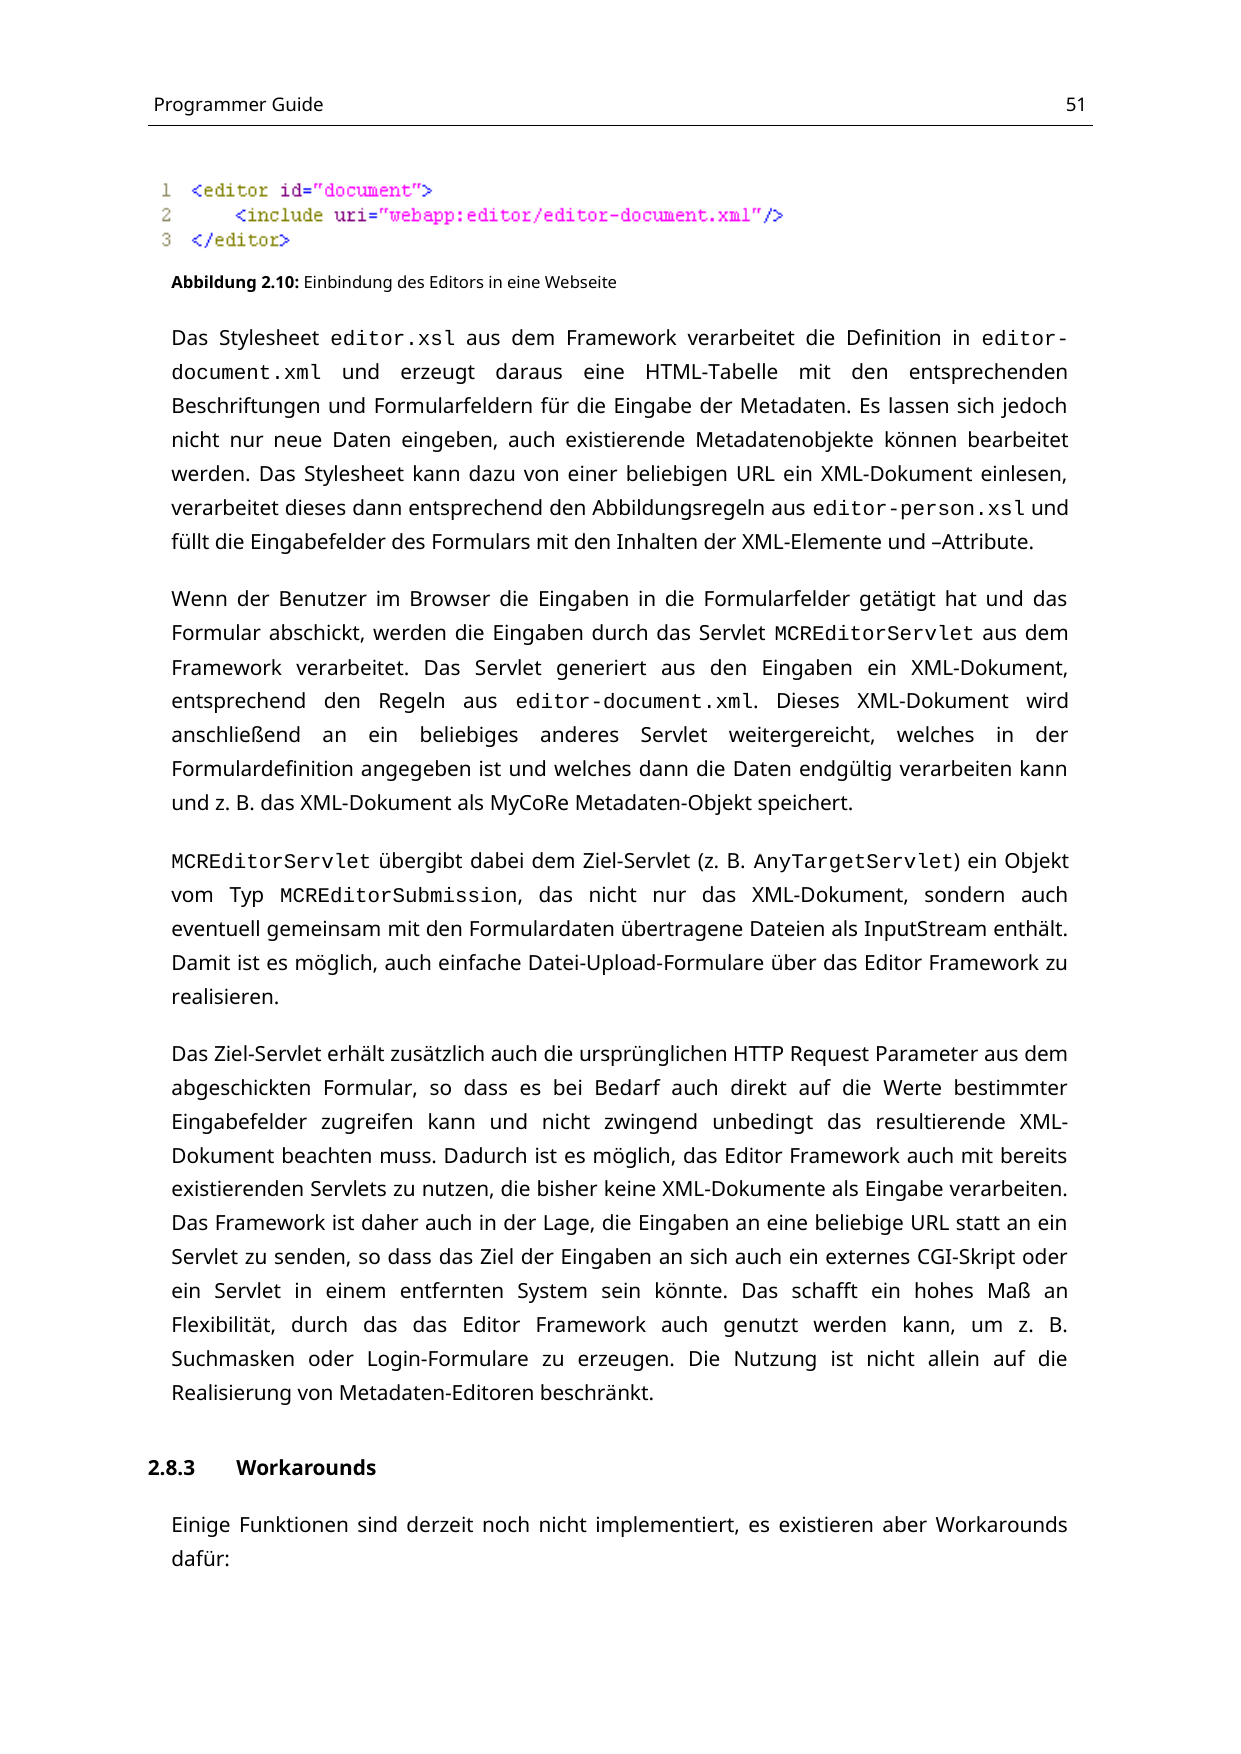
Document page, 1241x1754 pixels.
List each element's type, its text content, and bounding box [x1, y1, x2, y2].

subtitle Workarounds [148, 1453, 1093, 1481]
text Das Ziel-Servlet erhält zusätzlich auch die ursprünglichen HTTP Request Parameter aus dem abgeschickten Formular, so dass es bei Bedarf auch direkt auf die Werte bestimmter Eingabefelder zugreifen kann und nicht zwingend unbedingt das resultierende XML-Dokument beachten muss. Dadurch ist es möglich, das Editor Framework auch mit bereits existierenden Servlets zu nutzen, die bisher keine XML-Dokumente als Eingabe verarbeiten. Das Framework ist daher auch in der Lage, die Eingaben an eine beliebige URL statt an ein Servlet zu senden, so dass das Ziel der Eingaben an sich auch ein externes CGI-Skript oder ein Servlet in einem entfernten System sein könnte. Das schafft ein hohes Maß an Flexibilität, durch das das Editor Framework auch genutzt werden kann, um z. B. Suchmasken oder Login-Formulare zu erzeugen. Die Nutzung ist nicht allein auf die Realisierung von Metadaten-Editoren beschränkt. [171, 1039, 1069, 1406]
text Das Stylesheet editor.xsl aus dem Framework verarbeitet die Definition in editor-document.xml und erzeugt daraus eine HTML-Tabelle mit den entsprechenden Beschriftungen und Formularfeldern für die Eingabe der Metadaten. Es lassen sich jedoch nicht nur neue Daten eingeben, auch existierende Metadatenobjekte können bearbeitet werden. Das Stylesheet kann dazu von einer beliebigen URL ein XML-Dokument einlesen, verarbeitet dieses dann entsprechend den Abbildungsregeln aus editor-person.xsl und füllt die Eingabefelder des Formulars mit den Inhalten der XML-Elemente und –Attribute. [148, 154, 1069, 555]
text Abbildung 2.10: Einbindung des Editors in eine Webseite [171, 255, 769, 294]
text Wenn der Benutzer im Browser die Eingaben in die Formularfelder getätigt hat und das Formular abschickt, werden die Eingaben durch das Servlet MCREditorServlet aus dem Framework verarbeitet. Das Servlet generiert aus den Eingaben ein XML-Dokument, entsprechend den Regeln aus editor-document.xml. Dieses XML-Dokument wird anschließend an ein beliebiges anderes Servlet weitergereicht, welches in der Formulardefinition angegeben ist und welches dann die Daten endgültig verarbeiten kann und z. B. das XML-Dokument als MyCoRe Metadaten-Objekt speichert. [171, 584, 1069, 817]
text Einige Funktionen sind derzeit noch nicht implementiert, es existieren aber Workarounds dafür: [171, 1510, 1069, 1572]
text MCREditorServlet übergibt dabei dem Ziel-Servlet (z. B. AnyTargetServlet) ein Objekt vom Typ MCREditorSubmission, das nicht nur das XML-Dokument, sondern auch eventuell gemeinsam mit den Formulardaten übertragene Dateien als InputStream enthält. Damit ist es möglich, auch einfache Datei-Upload-Formulare über das Editor Framework zu realisieren. [171, 846, 1069, 1010]
